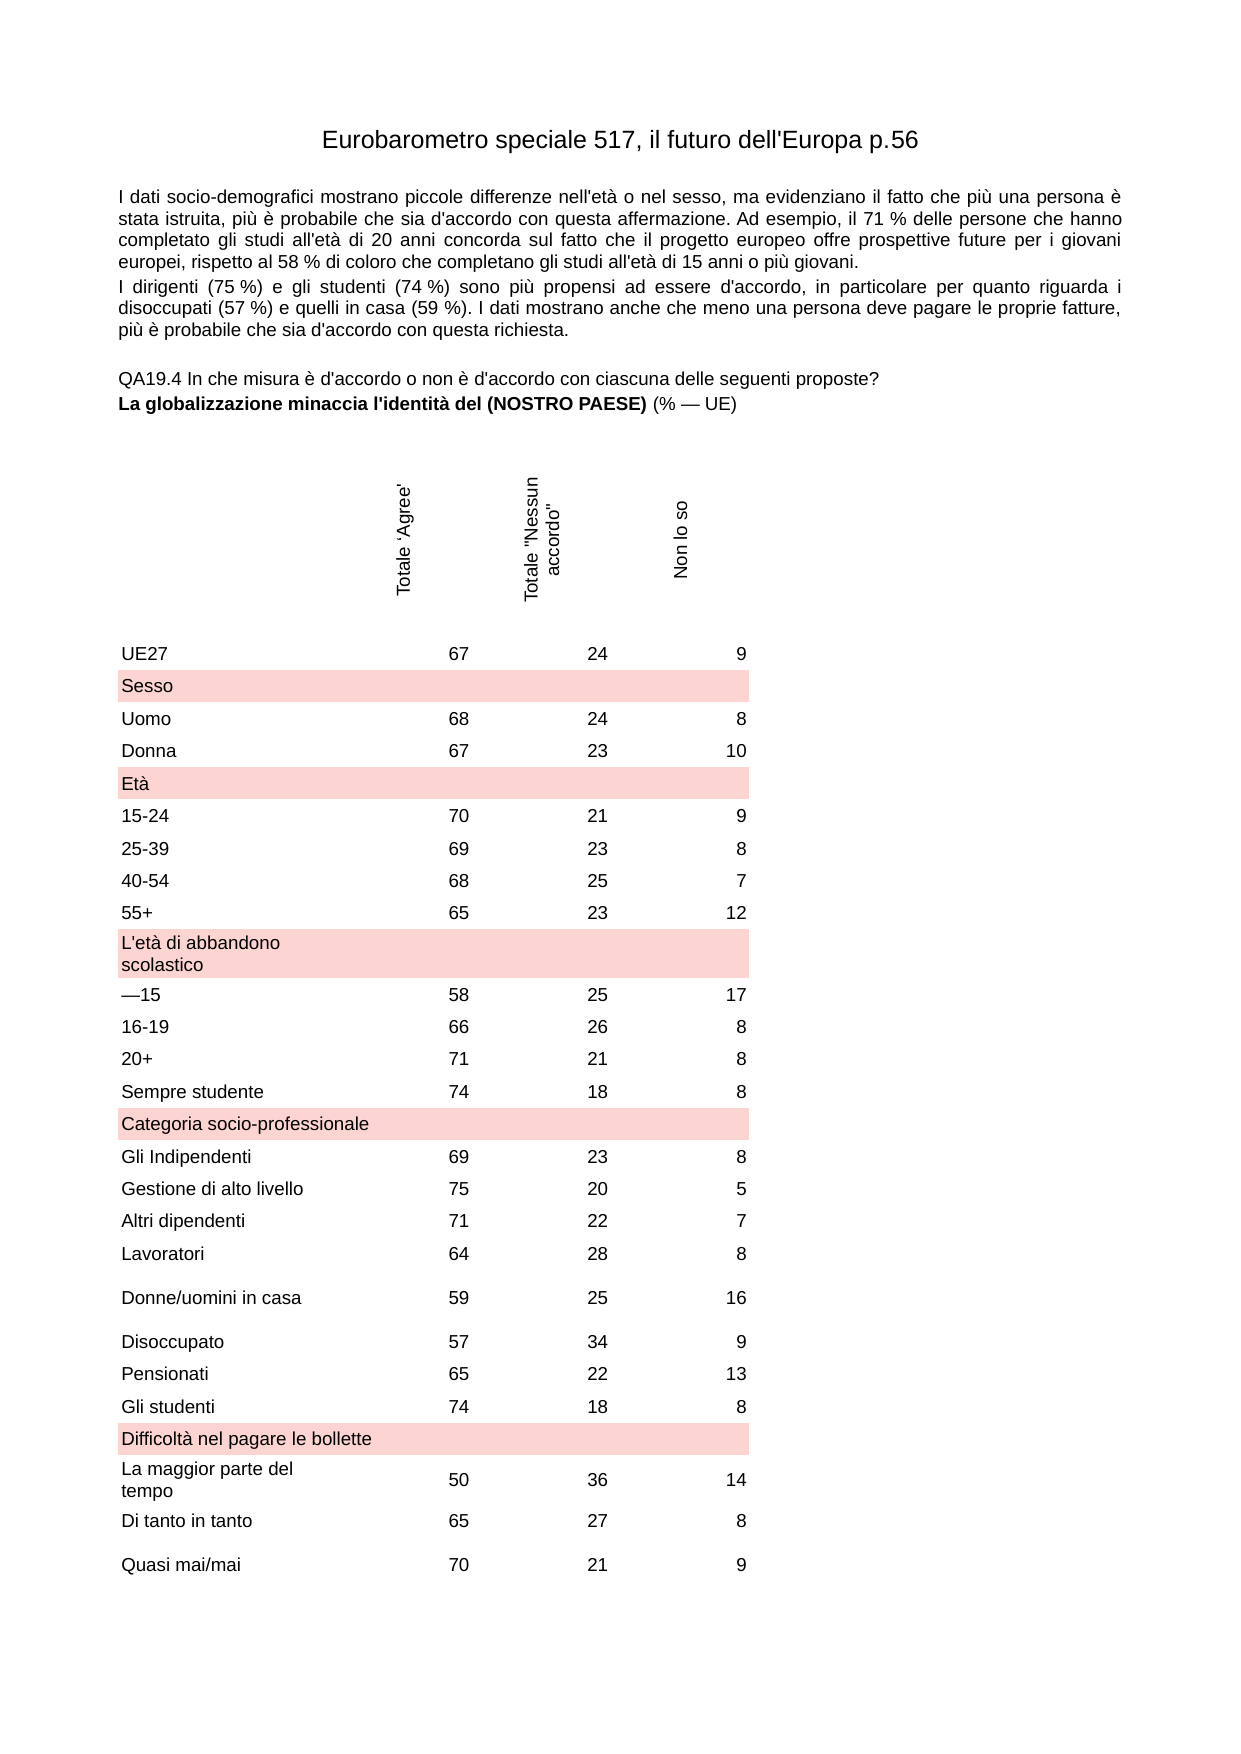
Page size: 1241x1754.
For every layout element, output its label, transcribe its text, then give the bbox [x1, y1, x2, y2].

table_cell Gli studenti [118, 1390, 333, 1423]
table_header Totale "Nessun accordo" [472, 443, 611, 637]
table_cell 8 [611, 1075, 749, 1108]
table_cell 25 [472, 1270, 611, 1325]
table_cell 70 [333, 800, 472, 832]
table_cell 8 [611, 1390, 749, 1423]
table_cell 68 [333, 864, 472, 897]
table_cell [611, 1108, 749, 1140]
table_cell 7 [611, 1205, 749, 1237]
table_cell [611, 929, 749, 978]
table_cell 25 [472, 978, 611, 1010]
table_cell 16-19 [118, 1010, 333, 1043]
table_cell 28 [472, 1237, 611, 1269]
table_cell 22 [472, 1205, 611, 1237]
table_cell Gli Indipendenti [118, 1140, 333, 1172]
table_cell Gestione di alto livello [118, 1173, 333, 1205]
table_cell 15-24 [118, 800, 333, 832]
table_cell 7 [611, 864, 749, 897]
table_cell 67 [333, 735, 472, 767]
text I dirigenti (75 %) e gli studenti (74 %) sono più propensi ad essere d'accordo, in particolare per quanto riguarda i disoccupati (57 %) e quelli in casa (59 %). I dati mostrano anche che meno una persona deve pagare le proprie fatture, più è probabile che sia d'accordo con questa richiesta. [118, 276, 1122, 340]
table_cell Età [118, 767, 333, 799]
table_cell 70 [333, 1536, 472, 1592]
table_cell 65 [333, 1358, 472, 1390]
table_cell 21 [472, 1536, 611, 1592]
table_cell 8 [611, 1504, 749, 1536]
table_cell 8 [611, 1237, 749, 1269]
table_cell 58 [333, 978, 472, 1010]
table_cell 24 [472, 638, 611, 670]
table_cell 75 [333, 1173, 472, 1205]
table_cell La maggior parte del tempo [118, 1455, 333, 1504]
table_cell 23 [472, 897, 611, 929]
table_cell Altri dipendenti [118, 1205, 333, 1237]
table_cell 59 [333, 1270, 472, 1325]
table_cell 9 [611, 1536, 749, 1592]
table_cell 9 [611, 638, 749, 670]
table_cell 8 [611, 1010, 749, 1043]
table_cell 69 [333, 832, 472, 864]
table_cell 66 [333, 1010, 472, 1043]
table_cell 8 [611, 1043, 749, 1075]
table_cell 27 [472, 1504, 611, 1536]
table_cell 74 [333, 1390, 472, 1423]
table_cell 24 [472, 702, 611, 735]
table_cell 12 [611, 897, 749, 929]
table_header Non lo so [611, 443, 749, 637]
table_cell Difficoltà nel pagare le bollette [118, 1423, 611, 1455]
table_cell [333, 767, 472, 799]
table_cell Sempre studente [118, 1075, 333, 1108]
table_cell 22 [472, 1358, 611, 1390]
table_cell Donna [118, 735, 333, 767]
table_cell 8 [611, 1140, 749, 1172]
table_cell [611, 1423, 749, 1455]
table_cell [333, 929, 472, 978]
table_cell 20+ [118, 1043, 333, 1075]
table_cell [472, 929, 611, 978]
table_cell 64 [333, 1237, 472, 1269]
table_cell 34 [472, 1325, 611, 1358]
table_cell Uomo [118, 702, 333, 735]
table_cell Pensionati [118, 1358, 333, 1390]
table_cell Donne/uomini in casa [118, 1270, 333, 1325]
table_cell Di tanto in tanto [118, 1504, 333, 1536]
text I dati socio-demografici mostrano piccole differenze nell'età o nel sesso, ma evidenziano il fatto che più una persona è stata istruita, più è probabile che sia d'accordo con questa affermazione. Ad esempio, il 71 % delle persone che hanno completato gli studi all'età di 20 anni concorda sul fatto che il progetto europeo offre prospettive future per i giovani europei, rispetto al 58 % di coloro che completano gli studi all'età di 15 anni o più giovani. [118, 186, 1122, 272]
table_cell 23 [472, 832, 611, 864]
table_cell 8 [611, 832, 749, 864]
table_cell 21 [472, 800, 611, 832]
table_cell 36 [472, 1455, 611, 1504]
table_cell [611, 670, 749, 702]
table_cell Categoria socio-professionale [118, 1108, 611, 1140]
table_cell [472, 670, 611, 702]
table_cell 23 [472, 1140, 611, 1172]
table_cell 69 [333, 1140, 472, 1172]
table_cell 50 [333, 1455, 472, 1504]
table_cell 9 [611, 800, 749, 832]
table_cell 68 [333, 702, 472, 735]
table_cell 18 [472, 1075, 611, 1108]
table_cell 74 [333, 1075, 472, 1108]
table_header [118, 443, 333, 637]
table_cell 16 [611, 1270, 749, 1325]
text QA19.4 In che misura è d'accordo o non è d'accordo con ciascuna delle seguenti proposte? [118, 368, 1122, 390]
table_cell Disoccupato [118, 1325, 333, 1358]
table_cell 25-39 [118, 832, 333, 864]
table_cell 9 [611, 1325, 749, 1358]
table_cell 67 [333, 638, 472, 670]
table_cell 18 [472, 1390, 611, 1423]
table_cell Lavoratori [118, 1237, 333, 1269]
table_cell —15 [118, 978, 333, 1010]
table_cell 40-54 [118, 864, 333, 897]
table_header Totale ‘Agree' [333, 443, 472, 637]
table_cell [611, 767, 749, 799]
table_cell 71 [333, 1043, 472, 1075]
text La globalizzazione minaccia l'identità del (NOSTRO PAESE) (% — UE) [118, 393, 1122, 414]
table_cell 65 [333, 897, 472, 929]
table_cell Sesso [118, 670, 333, 702]
table_cell 23 [472, 735, 611, 767]
table_cell 21 [472, 1043, 611, 1075]
table_cell 71 [333, 1205, 472, 1237]
table_cell 13 [611, 1358, 749, 1390]
table_cell 20 [472, 1173, 611, 1205]
table_cell 14 [611, 1455, 749, 1504]
table_cell 17 [611, 978, 749, 1010]
table_cell 25 [472, 864, 611, 897]
table_cell 26 [472, 1010, 611, 1043]
table_cell [472, 767, 611, 799]
table_cell 5 [611, 1173, 749, 1205]
table_cell Quasi mai/mai [118, 1536, 333, 1592]
table_cell 55+ [118, 897, 333, 929]
table_cell UE27 [118, 638, 333, 670]
table_cell 10 [611, 735, 749, 767]
table_cell 65 [333, 1504, 472, 1536]
table_cell 57 [333, 1325, 472, 1358]
table_cell [333, 670, 472, 702]
table_cell 8 [611, 702, 749, 735]
table_cell L'età di abbandono scolastico [118, 929, 333, 978]
